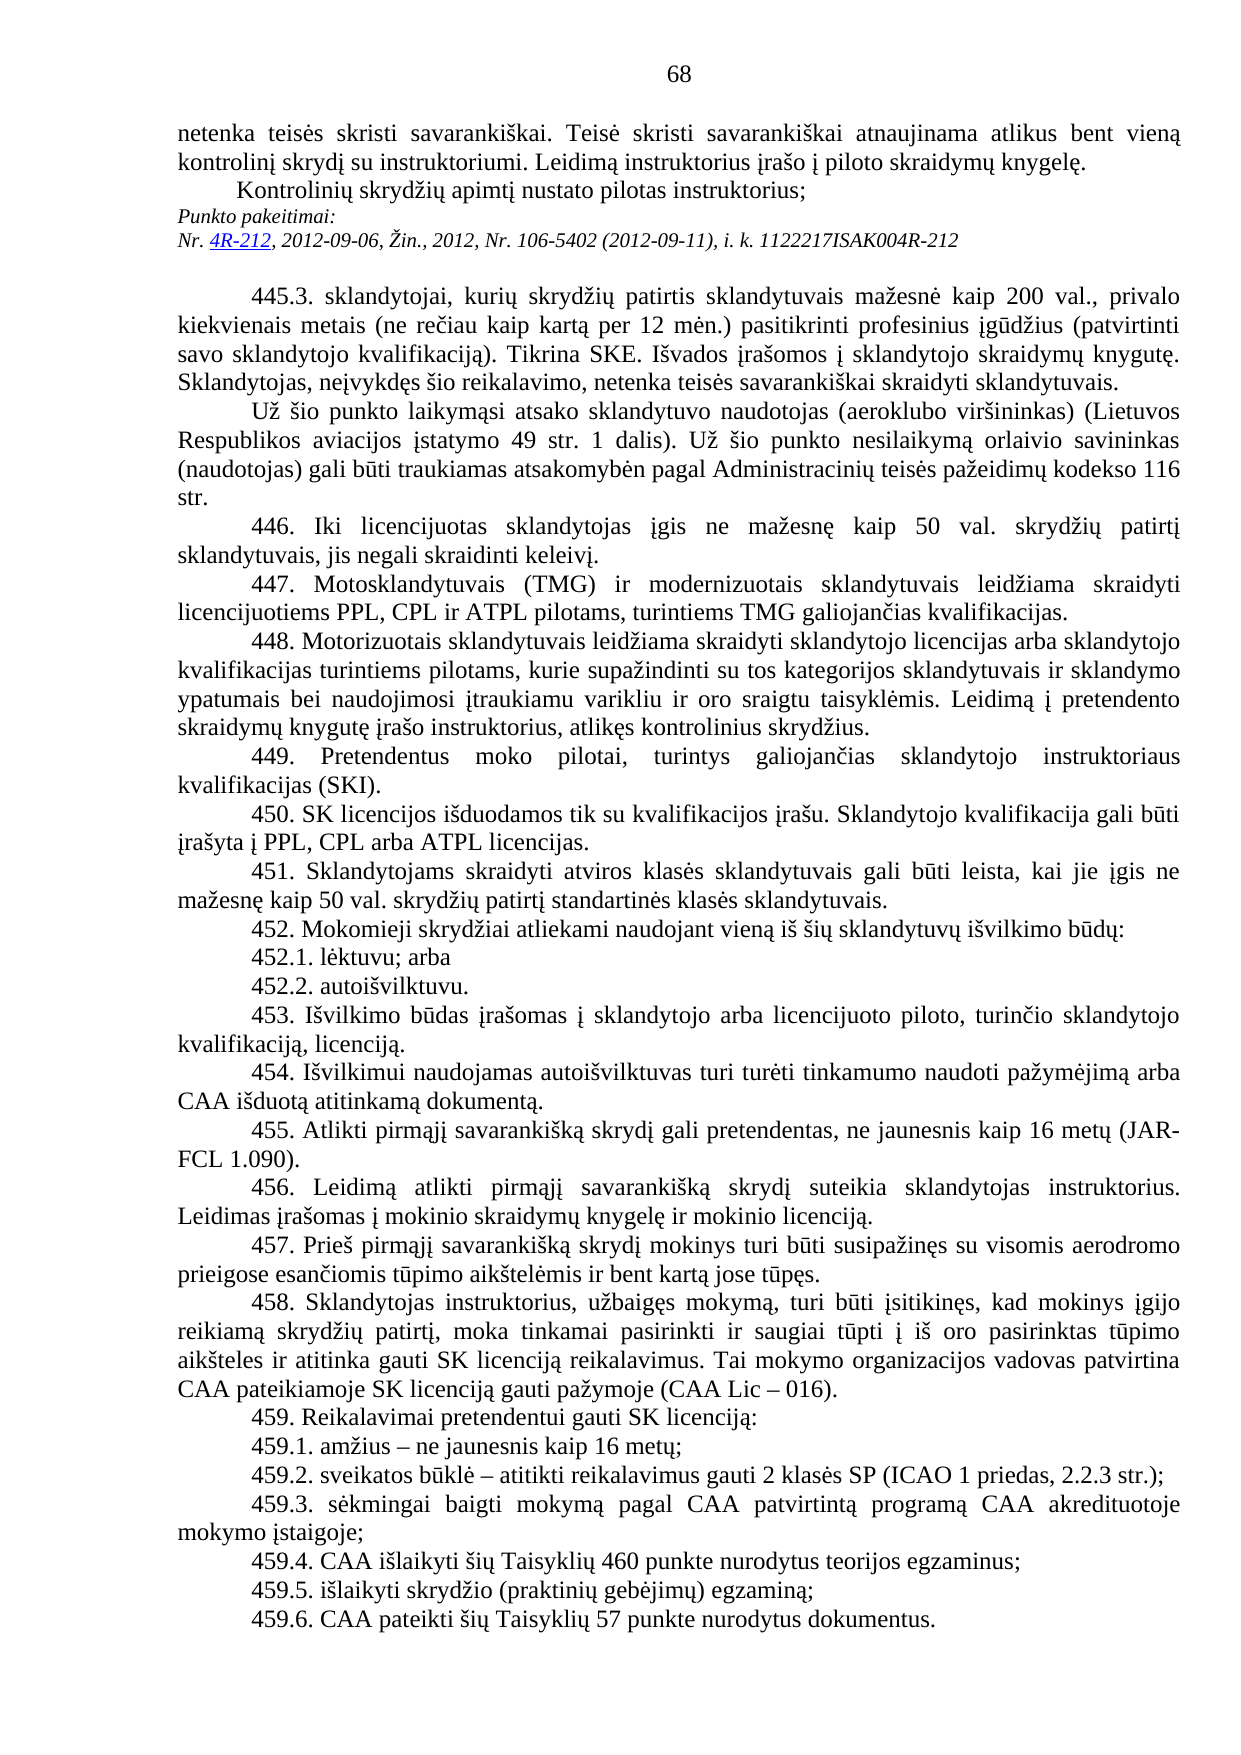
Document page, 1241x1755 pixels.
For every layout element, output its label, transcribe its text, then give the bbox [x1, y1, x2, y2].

text 459.2. sveikatos būklė – atitikti reikalavimus gauti 2 klasės SP (ICAO 1 priedas, 2.2.3 str.); [177, 1460, 1181, 1489]
text 449. Pretendentus moko pilotai, turintys galiojančias sklandytojo instruktoriaus kvalifikacijas (SKI). [177, 741, 1181, 799]
text 455. Atlikti pirmąjį savarankišką skrydį gali pretendentas, ne jaunesnis kaip 16 metų (JAR-FCL 1.090). [177, 1115, 1181, 1172]
text 450. SK licencijos išduodamos tik su kvalifikacijos įrašu. Sklandytojo kvalifikacija gali būti įrašyta į PPL, CPL arba ATPL licencijas. [177, 799, 1181, 856]
text 448. Motorizuotais sklandytuvais leidžiama skraidyti sklandytojo licencijas arba sklandytojo kvalifikacijas turintiems pilotams, kurie supažindinti su tos kategorijos sklandytuvais ir sklandymo ypatumais bei naudojimosi įtraukiamu varikliu ir oro sraigtu taisyklėmis. Leidimą į pretendento skraidymų knygutę įrašo instruktorius, atlikęs kontrolinius skrydžius. [177, 626, 1181, 741]
text Kontrolinių skrydžių apimtį nustato pilotas instruktorius; [177, 176, 1181, 204]
text 456. Leidimą atlikti pirmąjį savarankišką skrydį suteikia sklandytojas instruktorius. Leidimas įrašomas į mokinio skraidymų knygelę ir mokinio licenciją. [177, 1172, 1181, 1230]
text 454. Išvilkimui naudojamas autoišvilktuvas turi turėti tinkamumo naudoti pažymėjimą arba CAA išduotą atitinkamą dokumentą. [177, 1057, 1181, 1115]
text 452. Mokomieji skrydžiai atliekami naudojant vieną iš šių sklandytuvų išvilkimo būdų: [177, 914, 1181, 942]
text 459.5. išlaikyti skrydžio (praktinių gebėjimų) egzaminą; [177, 1575, 1181, 1604]
text Punkto pakeitimai: [177, 204, 1181, 228]
text 459.4. CAA išlaikyti šių Taisyklių 460 punkte nurodytus teorijos egzaminus; [177, 1546, 1181, 1575]
text 452.1. lėktuvu; arba [177, 942, 1181, 971]
text 457. Prieš pirmąjį savarankišką skrydį mokinys turi būti susipažinęs su visomis aerodromo prieigose esančiomis tūpimo aikštelėmis ir bent kartą jose tūpęs. [177, 1230, 1181, 1287]
text Nr. 4R-212, 2012-09-06, Žin., 2012, Nr. 106-5402 (2012-09-11), i. k. 1122217ISAK004R-212 [177, 228, 1181, 252]
text 445.3. sklandytojai, kurių skrydžių patirtis sklandytuvais mažesnė kaip 200 val., privalo kiekvienais metais (ne rečiau kaip kartą per 12 mėn.) pasitikrinti profesinius įgūdžius (patvirtinti savo sklandytojo kvalifikaciją). Tikrina SKE. Išvados įrašomos į sklandytojo skraidymų knygutę. Sklandytojas, neįvykdęs šio reikalavimo, netenka teisės savarankiškai skraidyti sklandytuvais. [177, 281, 1181, 396]
text 446. Iki licencijuotas sklandytojas įgis ne mažesnę kaip 50 val. skrydžių patirtį sklandytuvais, jis negali skraidinti keleivį. [177, 511, 1181, 569]
text 453. Išvilkimo būdas įrašomas į sklandytojo arba licencijuoto piloto, turinčio sklandytojo kvalifikaciją, licenciją. [177, 1000, 1181, 1057]
text 459. Reikalavimai pretendentui gauti SK licenciją: [177, 1402, 1181, 1431]
text netenka teisės skristi savarankiškai. Teisė skristi savarankiškai atnaujinama atlikus bent vieną kontrolinį skrydį su instruktoriumi. Leidimą instruktorius įrašo į piloto skraidymų knygelę. [177, 118, 1181, 176]
text 459.6. CAA pateikti šių Taisyklių 57 punkte nurodytus dokumentus. [177, 1604, 1181, 1632]
text 459.1. amžius – ne jaunesnis kaip 16 metų; [177, 1431, 1181, 1460]
text 452.2. autoišvilktuvu. [177, 971, 1181, 1000]
text 459.3. sėkmingai baigti mokymą pagal CAA patvirtintą programą CAA akredituotoje mokymo įstaigoje; [177, 1489, 1181, 1546]
text 458. Sklandytojas instruktorius, užbaigęs mokymą, turi būti įsitikinęs, kad mokinys įgijo reikiamą skrydžių patirtį, moka tinkamai pasirinkti ir saugiai tūpti į iš oro pasirinktas tūpimo aikšteles ir atitinka gauti SK licenciją reikalavimus. Tai mokymo organizacijos vadovas patvirtina CAA pateikiamoje SK licenciją gauti pažymoje (CAA Lic – 016). [177, 1287, 1181, 1402]
text 447. Motosklandytuvais (TMG) ir modernizuotais sklandytuvais leidžiama skraidyti licencijuotiems PPL, CPL ir ATPL pilotams, turintiems TMG galiojančias kvalifikacijas. [177, 569, 1181, 626]
text 451. Sklandytojams skraidyti atviros klasės sklandytuvais gali būti leista, kai jie įgis ne mažesnę kaip 50 val. skrydžių patirtį standartinės klasės sklandytuvais. [177, 856, 1181, 914]
text Už šio punkto laikymąsi atsako sklandytuvo naudotojas (aeroklubo viršininkas) (Lietuvos Respublikos aviacijos įstatymo 49 str. 1 dalis). Už šio punkto nesilaikymą orlaivio savininkas (naudotojas) gali būti traukiamas atsakomybėn pagal Administracinių teisės pažeidimų kodekso 116 str. [177, 396, 1181, 511]
